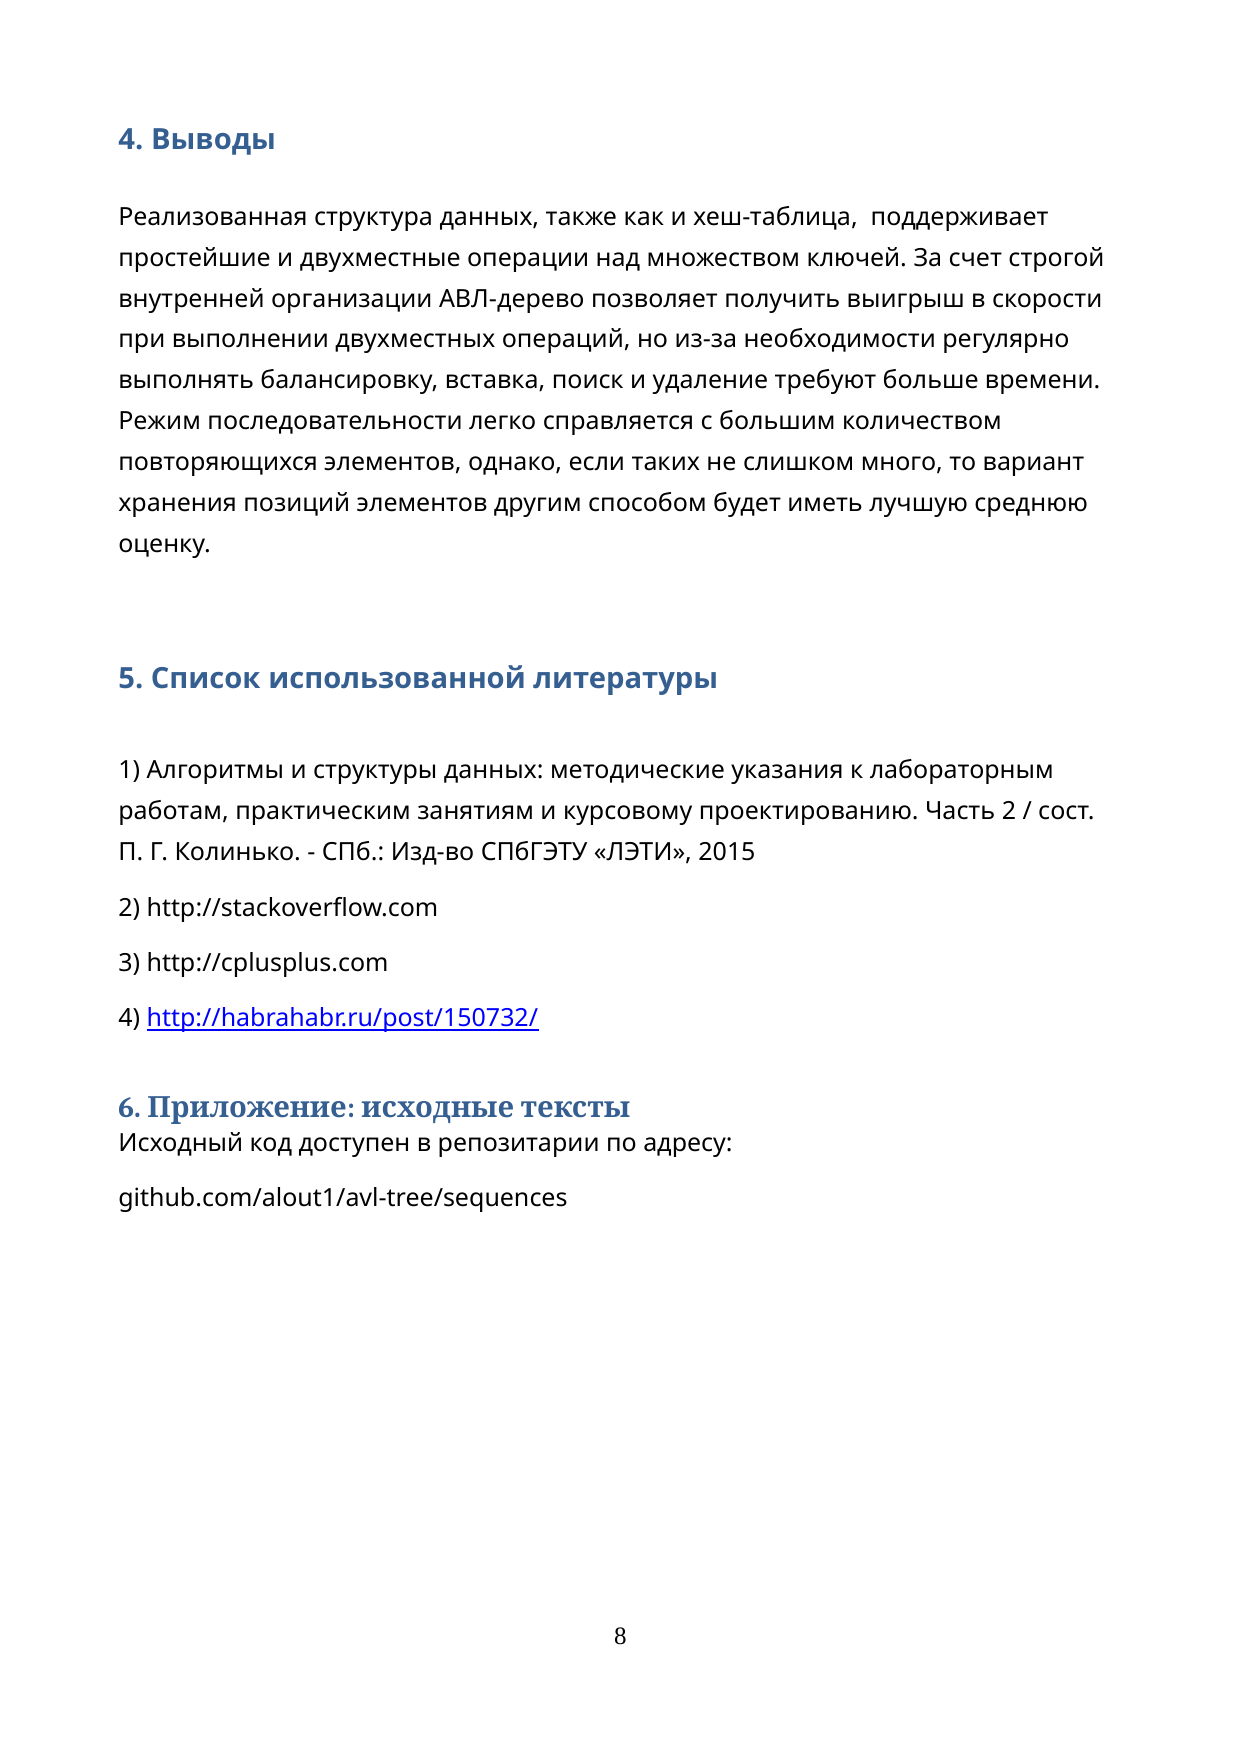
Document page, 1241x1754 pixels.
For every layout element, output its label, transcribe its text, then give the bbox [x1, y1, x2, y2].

text 2) http://stackoverflow.com [118, 889, 1122, 923]
text 3) http://cplusplus.com [118, 944, 1122, 979]
text Режим последовательности легко справляется с большим количеством повторяющихся элементов, однако, если таких не слишком много, то вариант хранения позиций элементов другим способом будет иметь лучшую среднюю оценку. [118, 403, 1122, 559]
subtitle 5. Список использованной литературы [118, 657, 1122, 697]
text Реализованная структура данных, также как и хеш-таблица, поддерживает простейшие и двухместные операции над множеством ключей. За счет строгой внутренней организации АВЛ-дерево позволяет получить выигрыш в скорости при выполнении двухместных операций, но из-за необходимости регулярно выполнять балансировку, вставка, поиск и удаление требуют больше времени. [118, 199, 1122, 396]
text 4) http://habrahabr.ru/post/150732/ [118, 1000, 1122, 1034]
subtitle 4. Выводы [118, 118, 1122, 158]
text 1) Алгоритмы и структуры данных: методические указания к лабораторным работам, практическим занятиям и курсовому проектированию. Часть 2 / сост. П. Г. Колинько. - СПб.: Изд-во СПбГЭТУ «ЛЭТИ», 2015 [118, 752, 1122, 868]
text github.com/alout1/avl-tree/sequences [118, 1180, 1122, 1214]
text Исходный код доступен в репозитарии по адресу: [118, 1124, 1122, 1158]
subtitle 6. Приложение: исходные тексты [118, 1091, 1122, 1124]
